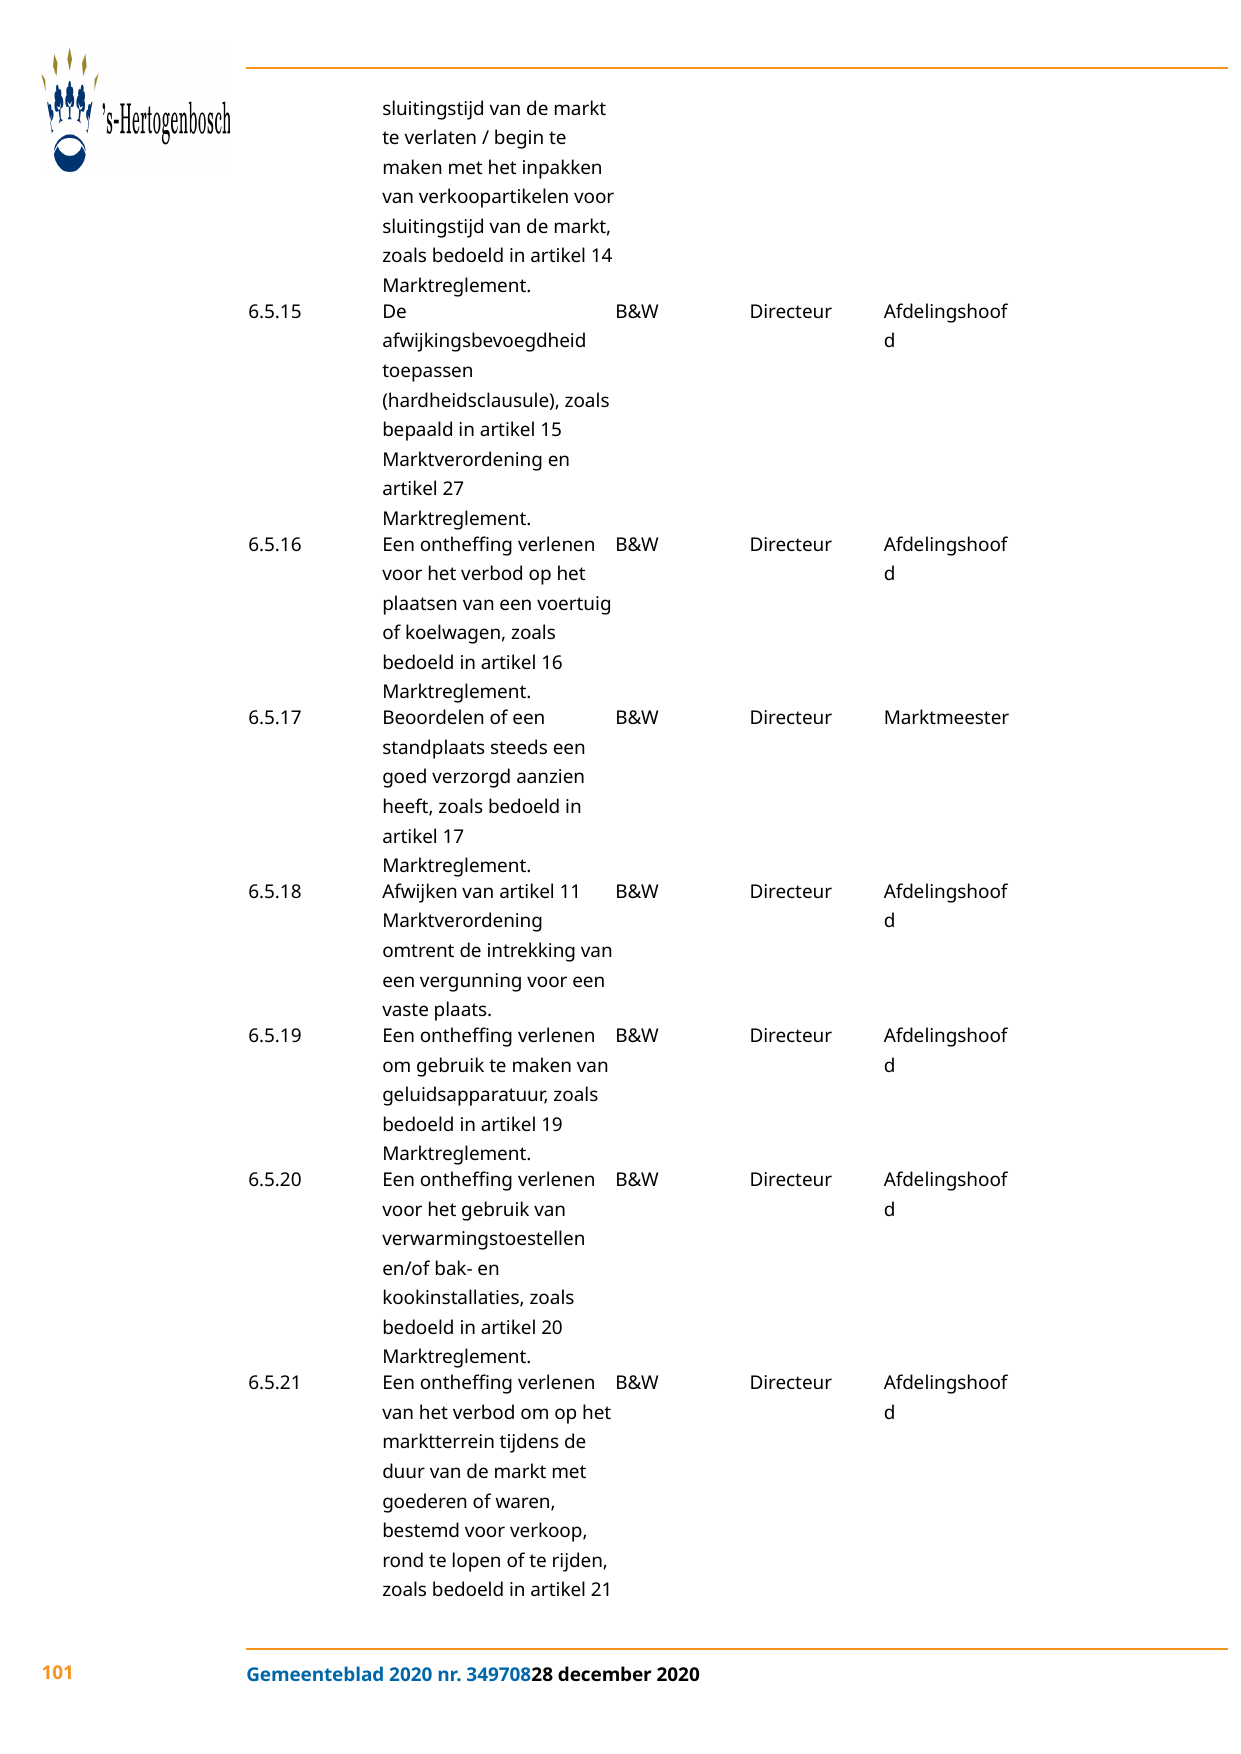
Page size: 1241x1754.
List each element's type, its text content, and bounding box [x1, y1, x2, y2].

table_cell [1018, 95, 1152, 298]
table_cell Afwijken van artikel 11 Marktverordening omtrent de intrekking van een vergunning voor een vaste plaats. [382, 878, 615, 1022]
table_cell Een ontheffing verlenen voor het verbod op het plaatsen van een voertuig of koelwagen, zoals bedoeld in artikel 16 Marktreglement. [382, 531, 615, 704]
table_cell Directeur [749, 1166, 883, 1369]
table_cell Directeur [749, 1022, 883, 1166]
table_cell [749, 95, 883, 298]
table_cell B&W [615, 1022, 749, 1166]
table_cell 6.5.20 [248, 1166, 382, 1369]
table_cell [615, 95, 749, 298]
table_cell B&W [615, 298, 749, 531]
table_cell Directeur [749, 705, 883, 878]
table_cell Afdelingshoofd [884, 1370, 1017, 1602]
table_cell [1018, 1370, 1152, 1602]
table_cell Afdelingshoofd [884, 878, 1017, 1022]
table_cell B&W [615, 1370, 749, 1602]
table_cell 6.5.15 [248, 298, 382, 531]
table_cell Afdelingshoofd [884, 298, 1017, 531]
table_cell [248, 95, 382, 298]
table_cell Een ontheffing verlenen van het verbod om op het marktterrein tijdens de duur van de markt met goederen of waren, bestemd voor verkoop, rond te lopen of te rijden, zoals bedoeld in artikel 21 [382, 1370, 615, 1602]
table_cell [1018, 1166, 1152, 1369]
table_cell B&W [615, 531, 749, 704]
table_cell 6.5.21 [248, 1370, 382, 1602]
table_cell De afwijkingsbevoegdheid toepassen (hardheidsclausule), zoals bepaald in artikel 15 Marktverordening en artikel 27 Marktreglement. [382, 298, 615, 531]
table_cell Directeur [749, 1370, 883, 1602]
table_cell Afdelingshoofd [884, 531, 1017, 704]
table_cell B&W [615, 878, 749, 1022]
table_cell 6.5.16 [248, 531, 382, 704]
table_cell [1018, 531, 1152, 704]
table_cell [1018, 705, 1152, 878]
table_cell Marktmeester [884, 705, 1017, 878]
table_cell sluitingstijd van de markt te verlaten / begin te maken met het inpakken van verkoopartikelen voor sluitingstijd van de markt, zoals bedoeld in artikel 14 Marktreglement. [382, 95, 615, 298]
table_cell 6.5.17 [248, 705, 382, 878]
table_cell Beoordelen of een standplaats steeds een goed verzorgd aanzien heeft, zoals bedoeld in artikel 17 Marktreglement. [382, 705, 615, 878]
table_cell [1018, 1022, 1152, 1166]
table_cell [1018, 878, 1152, 1022]
table_cell Een ontheffing verlenen om gebruik te maken van geluidsapparatuur, zoals bedoeld in artikel 19 Marktreglement. [382, 1022, 615, 1166]
picture [41, 47, 231, 172]
table_cell Een ontheffing verlenen voor het gebruik van verwarmingstoestellen en/of bak- en kookinstallaties, zoals bedoeld in artikel 20 Marktreglement. [382, 1166, 615, 1369]
table_cell Afdelingshoofd [884, 1022, 1017, 1166]
table_cell Directeur [749, 531, 883, 704]
table_cell B&W [615, 1166, 749, 1369]
table_cell [1018, 298, 1152, 531]
table_cell Directeur [749, 298, 883, 531]
table_cell 6.5.19 [248, 1022, 382, 1166]
table_cell Directeur [749, 878, 883, 1022]
table_cell Afdelingshoofd [884, 1166, 1017, 1369]
table_cell 6.5.18 [248, 878, 382, 1022]
table_cell B&W [615, 705, 749, 878]
table_cell [884, 95, 1017, 298]
